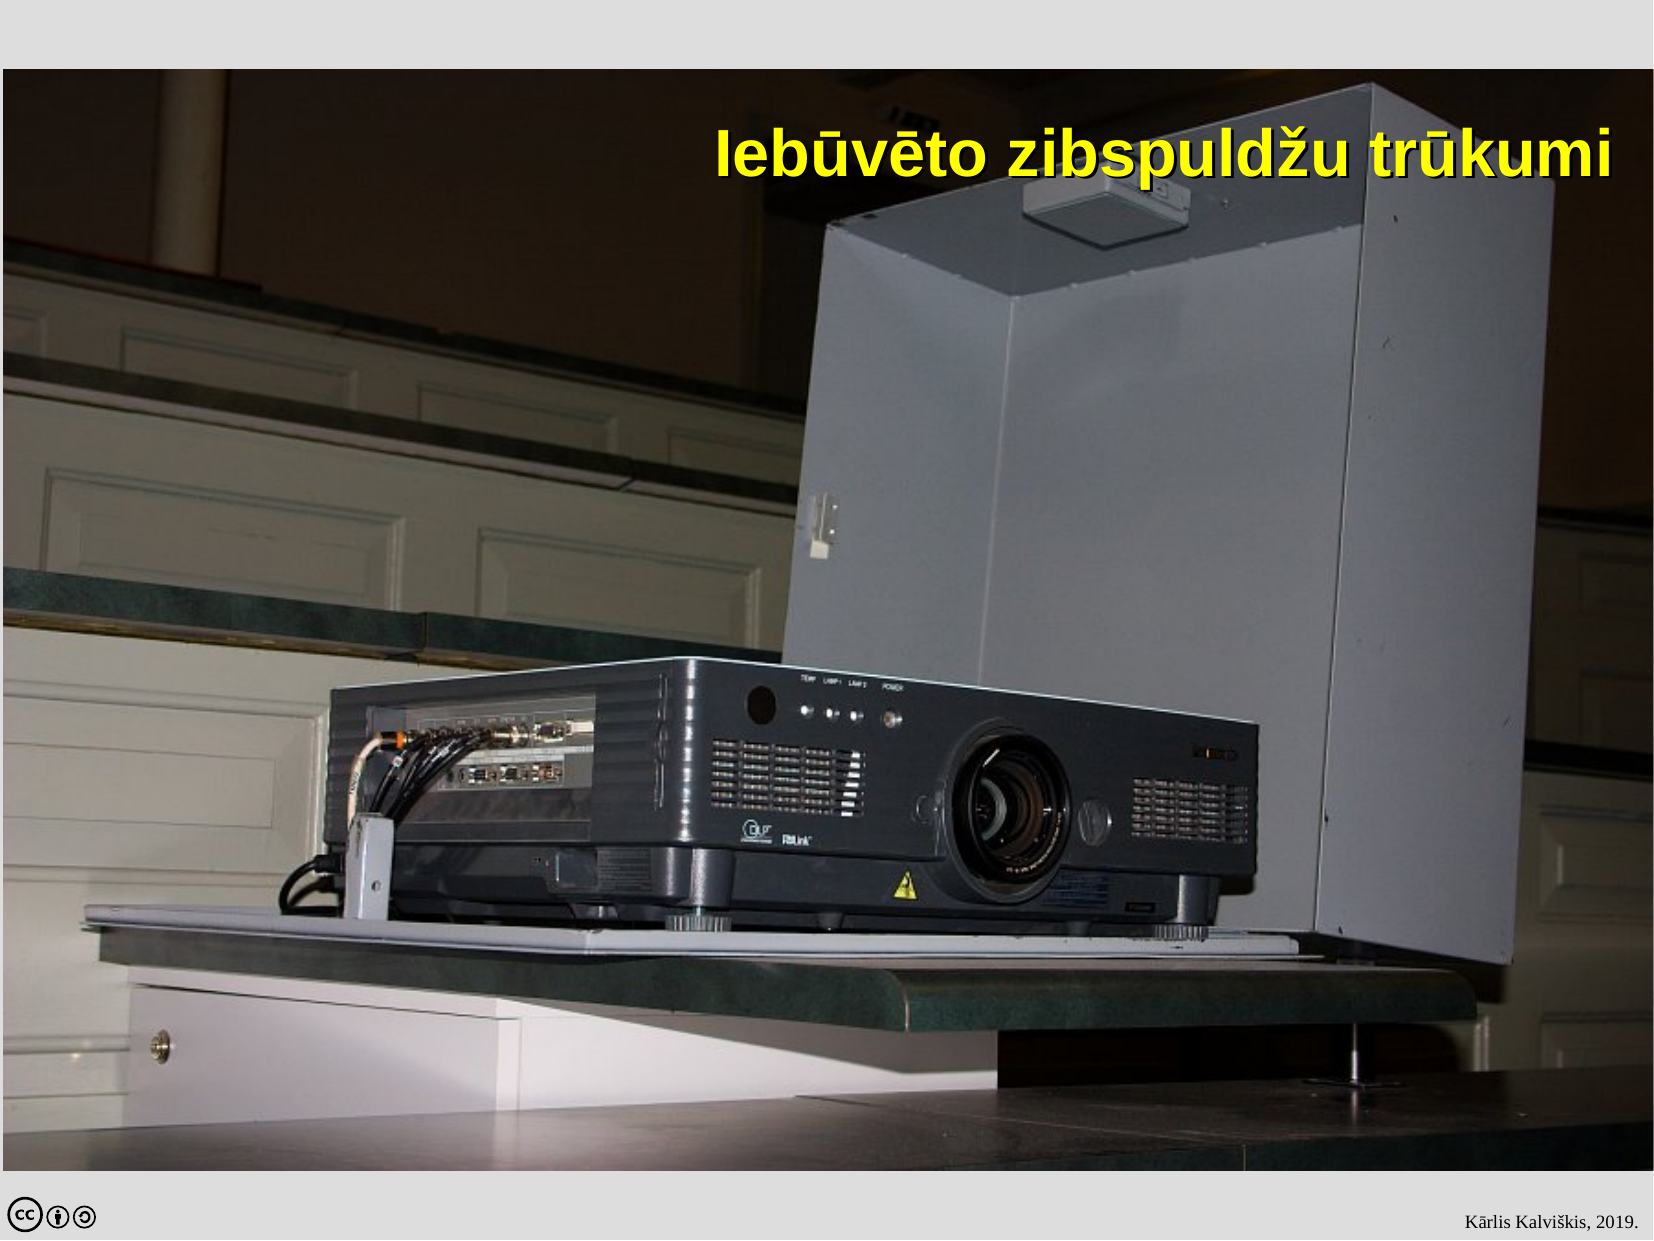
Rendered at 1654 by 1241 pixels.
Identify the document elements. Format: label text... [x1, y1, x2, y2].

picture [3, 69, 1654, 1171]
title Iebūvēto zibspuldžu trūkumi [42, 49, 1615, 257]
